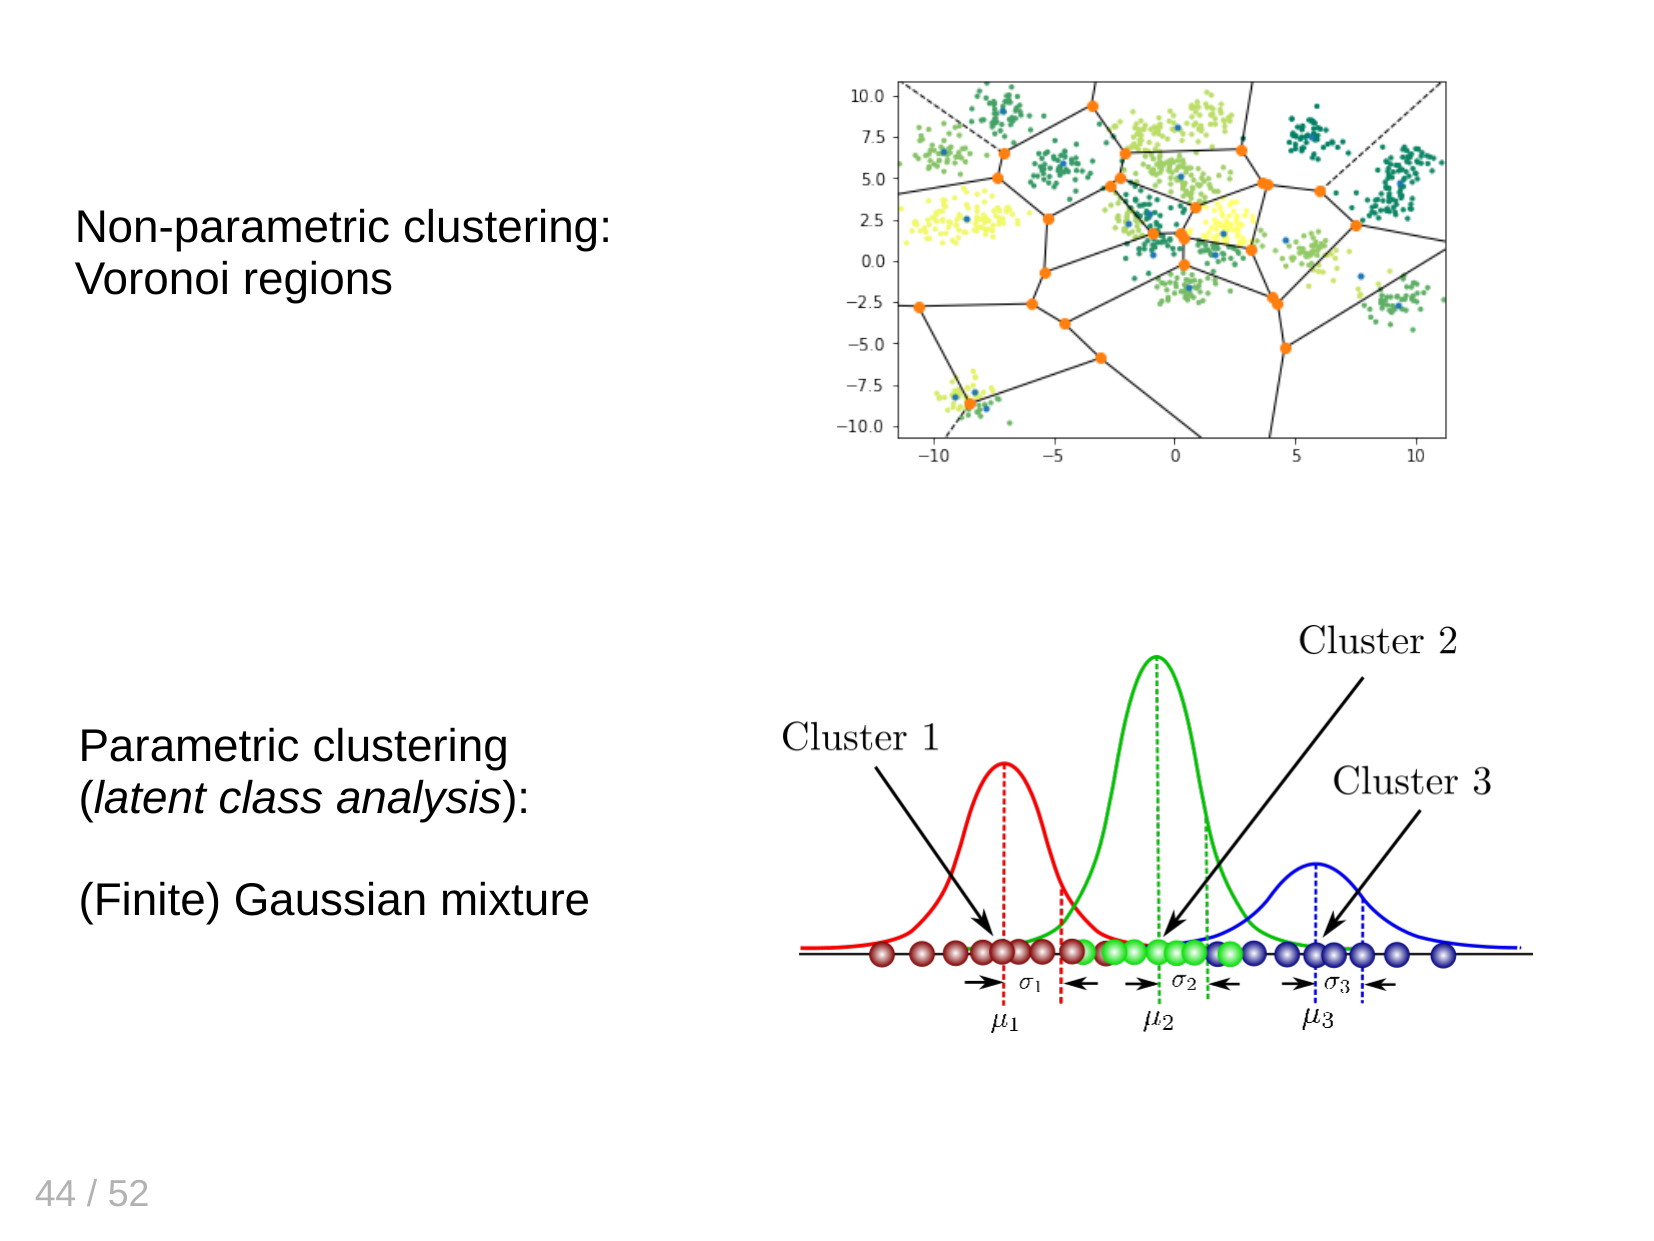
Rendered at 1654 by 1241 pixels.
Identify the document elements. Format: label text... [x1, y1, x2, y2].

text_box <number> / 52 [20, 1165, 315, 1226]
picture [781, 625, 1535, 1033]
text_box Non-parametric clustering: Voronoi regions [59, 193, 728, 319]
picture [824, 65, 1462, 478]
text_box Parametric clustering (latent class analysis): (Finite) Gaussian mixture [63, 713, 717, 948]
